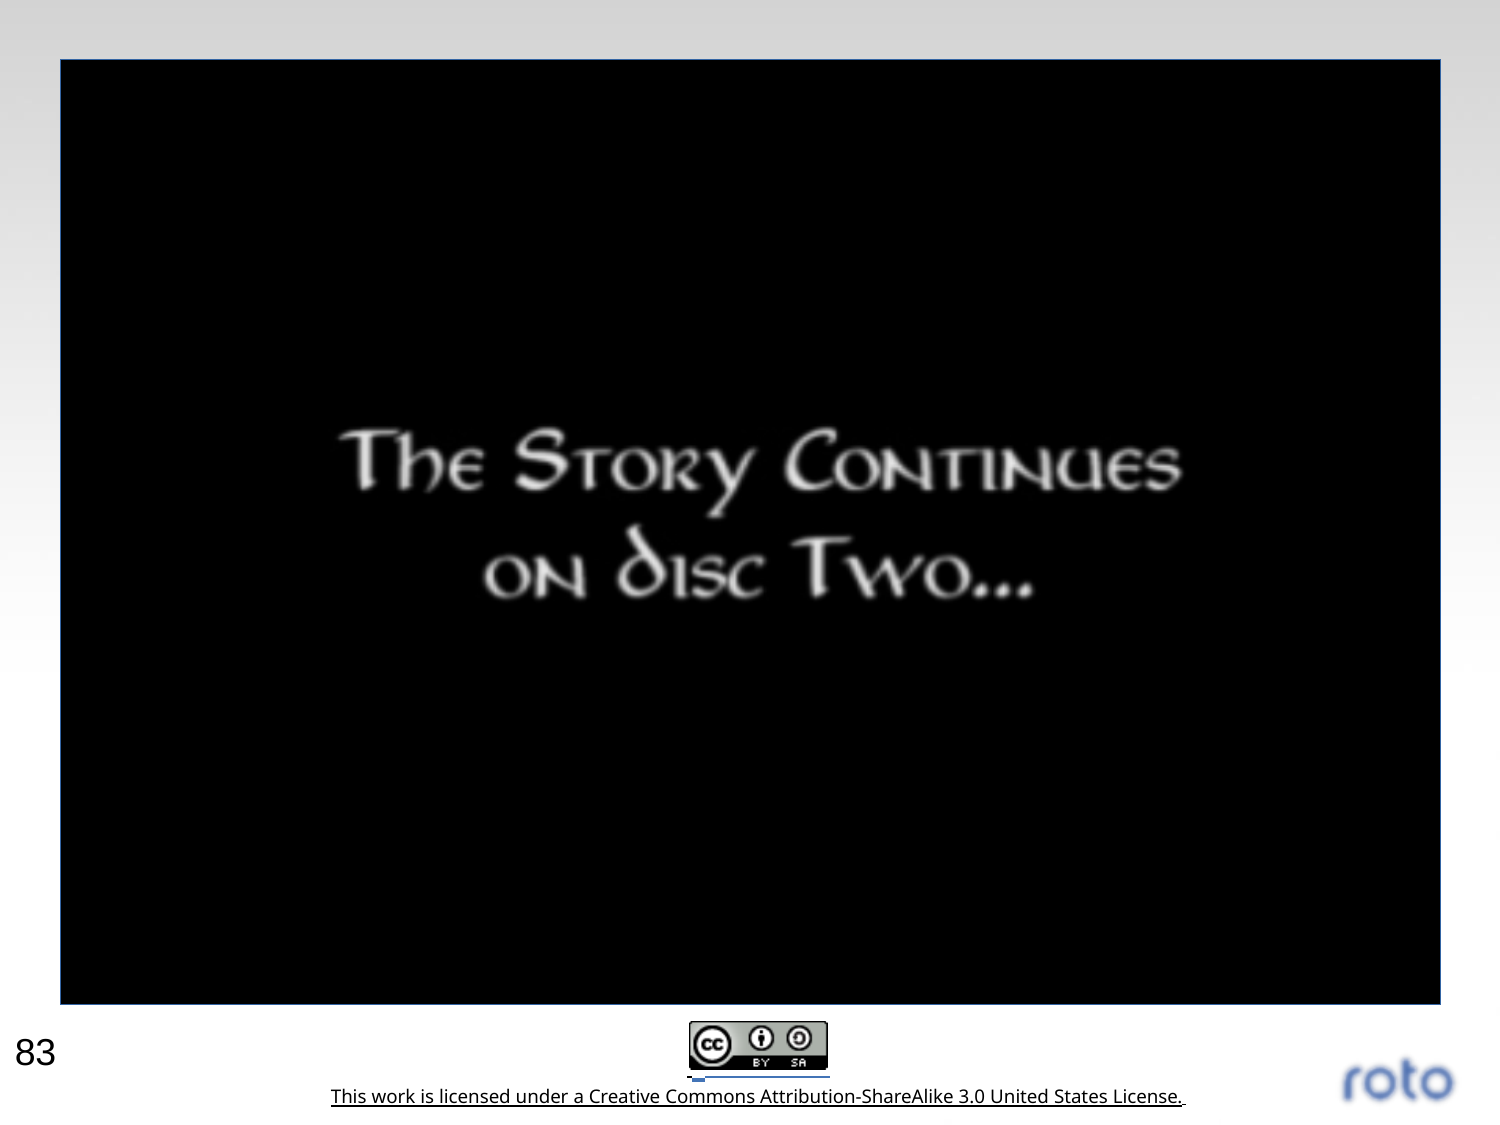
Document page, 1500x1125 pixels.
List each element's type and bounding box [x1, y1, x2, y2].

text_box [60, 59, 1441, 1005]
picture [0, 0, 1500, 1125]
